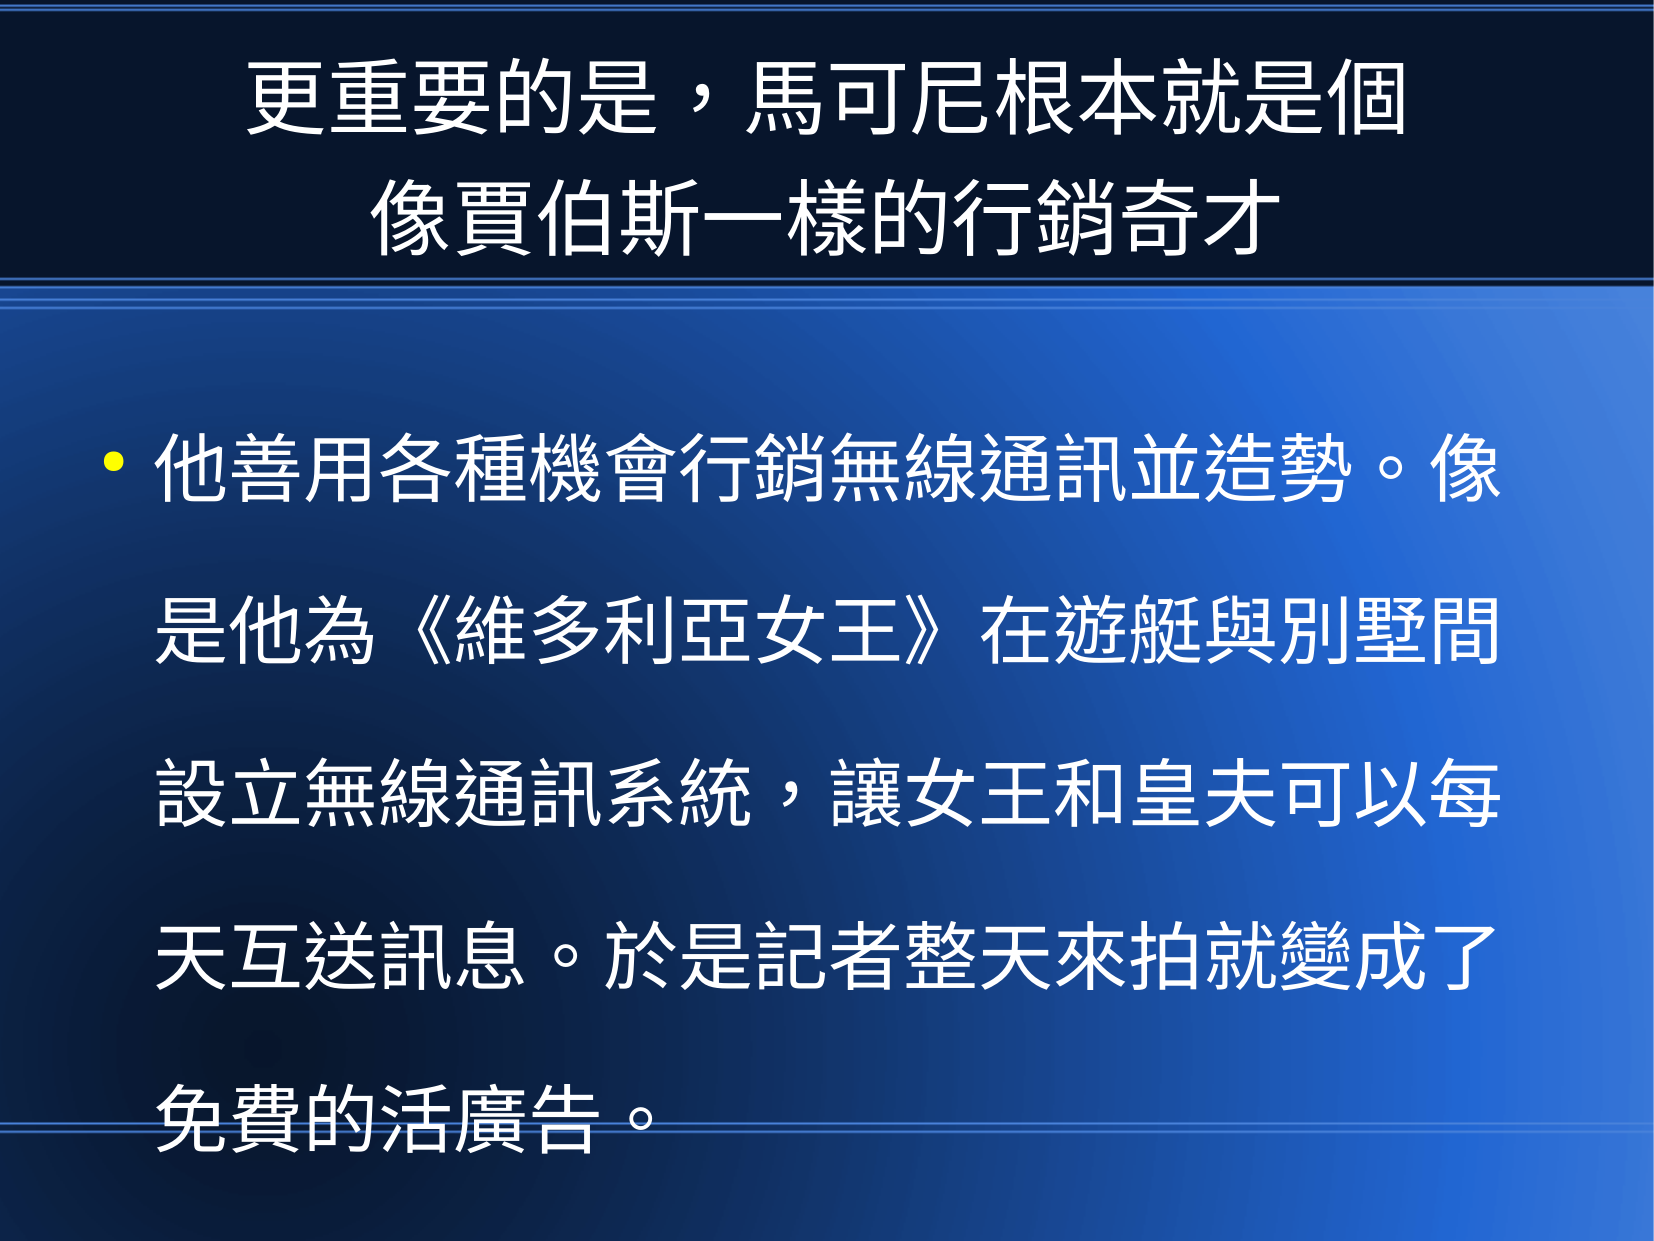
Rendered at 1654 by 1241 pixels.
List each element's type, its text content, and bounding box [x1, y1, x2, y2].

title 更重要的是，馬可尼根本就是個 像賈伯斯一樣的行銷奇才 [82, 49, 1571, 257]
picture [0, 0, 1654, 1241]
list 他善用各種機會行銷無線通訊並造勢。像是他為《維多利亞女王》在遊艇與別墅間設立無線通訊系統，讓女王和皇夫可以每天互送訊息。於是記者整天來拍就變成了免費的活廣告。 [82, 355, 1571, 1241]
